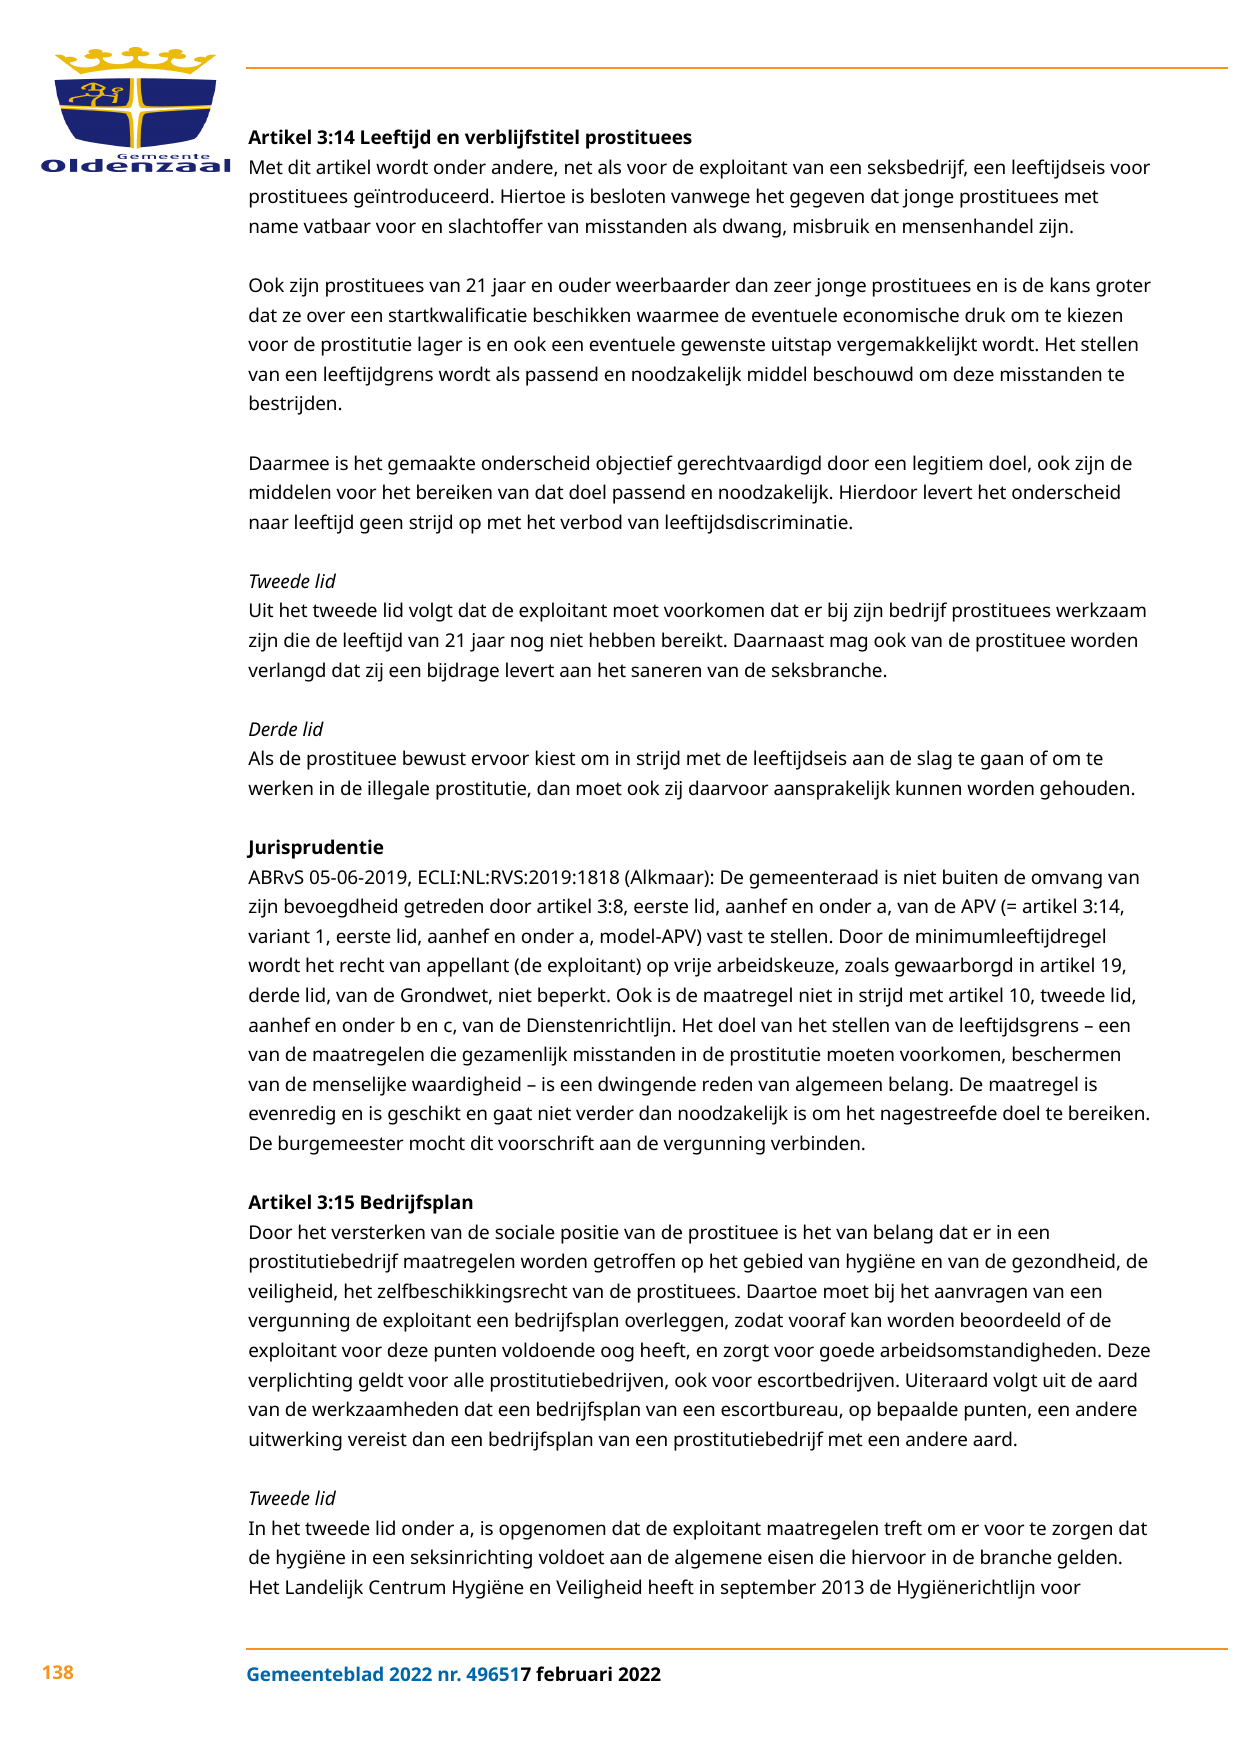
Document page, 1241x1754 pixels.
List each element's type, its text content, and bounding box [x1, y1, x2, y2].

text Artikel 3:15 Bedrijfsplan [248, 1189, 1152, 1215]
text Tweede lid [248, 1485, 1152, 1511]
text Door het versterken van de sociale positie van de prostituee is het van belang dat er in een prostitutiebedrijf maatregelen worden getroffen op het gebied van hygiëne en van de gezondheid, de veiligheid, het zelfbeschikkingsrecht van de prostituees. Daartoe moet bij het aanvragen van een vergunning de exploitant een bedrijfsplan overleggen, zodat vooraf kan worden beoordeeld of de exploitant voor deze punten voldoende oog heeft, en zorgt voor goede arbeidsomstandigheden. Deze verplichting geldt voor alle prostitutiebedrijven, ook voor escortbedrijven. Uiteraard volgt uit de aard van de werkzaamheden dat een bedrijfsplan van een escortbureau, op bepaalde punten, een andere uitwerking vereist dan een bedrijfsplan van een prostitutiebedrijf met een andere aard. [248, 1219, 1152, 1452]
text Als de prostituee bewust ervoor kiest om in strijd met de leeftijdseis aan de slag te gaan of om te werken in de illegale prostitutie, dan moet ook zij daarvoor aansprakelijk kunnen worden gehouden. [248, 746, 1152, 801]
text Tweede lid [248, 568, 1152, 594]
text Ook zijn prostituees van 21 jaar en ouder weerbaarder dan zeer jonge prostituees en is de kans groter dat ze over een startkwalificatie beschikken waarmee de eventuele economische druk om te kiezen voor de prostitutie lager is en ook een eventuele gewenste uitstap vergemakkelijkt wordt. Het stellen van een leeftijdgrens wordt als passend en noodzakelijk middel beschouwd om deze misstanden te bestrijden. [248, 272, 1152, 416]
text In het tweede lid onder a, is opgenomen dat de exploitant maatregelen treft om er voor te zorgen dat de hygiëne in een seksinrichting voldoet aan de algemene eisen die hiervoor in de branche gelden. Het Landelijk Centrum Hygiëne en Veiligheid heeft in september 2013 de Hygiënerichtlijn voor [248, 1515, 1152, 1600]
text Derde lid [248, 716, 1152, 742]
picture [41, 47, 231, 172]
text Uit het tweede lid volgt dat de exploitant moet voorkomen dat er bij zijn bedrijf prostituees werkzaam zijn die de leeftijd van 21 jaar nog niet hebben bereikt. Daarnaast mag ook van de prostituee worden verlangd dat zij een bijdrage levert aan het saneren van de seksbranche. [248, 598, 1152, 683]
text ABRvS 05-06-2019, ECLI:NL:RVS:2019:1818 (Alkmaar): De gemeenteraad is niet buiten de omvang van zijn bevoegdheid getreden door artikel 3:8, eerste lid, aanhef en onder a, van de APV (= artikel 3:14, variant 1, eerste lid, aanhef en onder a, model-APV) vast te stellen. Door de minimumleeftijdregel wordt het recht van appellant (de exploitant) op vrije arbeidskeuze, zoals gewaarborgd in artikel 19, derde lid, van de Grondwet, niet beperkt. Ook is de maatregel niet in strijd met artikel 10, tweede lid, aanhef en onder b en c, van de Dienstenrichtlijn. Het doel van het stellen van de leeftijdsgrens – een van de maatregelen die gezamenlijk misstanden in de prostitutie moeten voorkomen, beschermen van de menselijke waardigheid – is een dwingende reden van algemeen belang. De maatregel is evenredig en is geschikt en gaat niet verder dan noodzakelijk is om het nagestreefde doel te bereiken. De burgemeester mocht dit voorschrift aan de vergunning verbinden. [248, 864, 1152, 1156]
text Met dit artikel wordt onder andere, net als voor de exploitant van een seksbedrijf, een leeftijdseis voor prostituees geïntroduceerd. Hiertoe is besloten vanwege het gegeven dat jonge prostituees met name vatbaar voor en slachtoffer van misstanden als dwang, misbruik en mensenhandel zijn. [248, 154, 1152, 239]
text Jurisprudentie [248, 834, 1152, 860]
text Daarmee is het gemaakte onderscheid objectief gerechtvaardigd door een legitiem doel, ook zijn de middelen voor het bereiken van dat doel passend en noodzakelijk. Hierdoor levert het onderscheid naar leeftijd geen strijd op met het verbod van leeftijdsdiscriminatie. [248, 450, 1152, 535]
text Artikel 3:14 Leeftijd en verblijfstitel prostituees [248, 124, 1152, 150]
